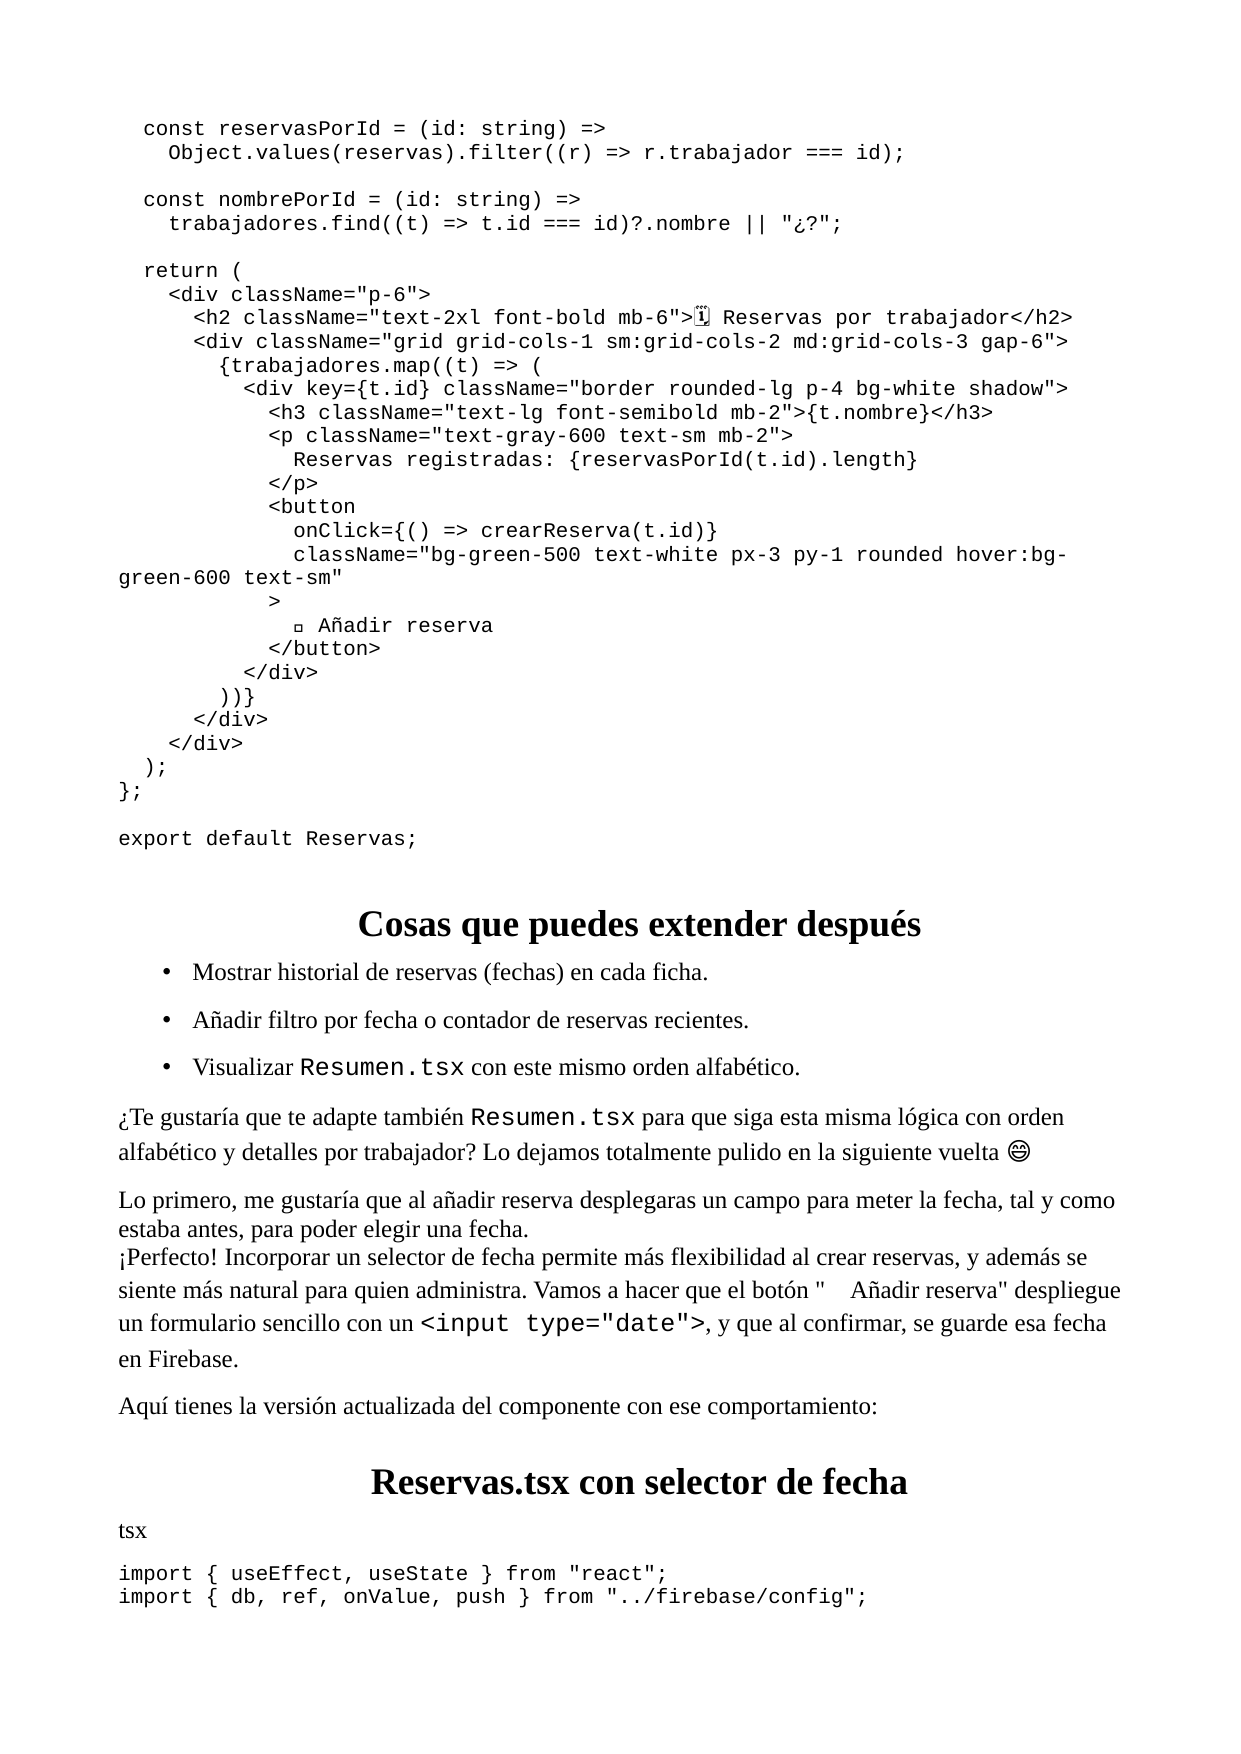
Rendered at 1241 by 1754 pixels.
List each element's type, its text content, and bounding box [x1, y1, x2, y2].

text onClick={() => crearReserva(t.id)} [118, 520, 1122, 544]
list Visualizar Resumen.tsx con este mismo orden alfabético. [162, 1052, 1122, 1083]
text ¿Te gustaría que te adapte también Resumen.tsx para que siga esta misma lógica con orden alfabético y detalles por trabajador? Lo dejamos totalmente pulido en la siguiente vuelta 😄 [118, 1102, 1122, 1166]
text tsx [118, 1515, 1122, 1544]
text export default Reservas; [118, 827, 1122, 851]
text <button [118, 496, 1122, 520]
text Aquí tienes la versión actualizada del componente con ese comportamiento: [118, 1391, 1122, 1420]
text </button> [118, 638, 1122, 662]
text Reservas registradas: {reservasPorId(t.id).length} [118, 449, 1122, 473]
text return ( [118, 260, 1122, 284]
text <div key={t.id} className="border rounded-lg p-4 bg-white shadow"> [118, 378, 1122, 402]
text Lo primero, me gustaría que al añadir reserva desplegaras un campo para meter la fecha, tal y como estaba antes, para poder elegir una fecha. [118, 1185, 1122, 1242]
text <h3 className="text-lg font-semibold mb-2">{t.nombre}</h3> [118, 402, 1122, 426]
text import { useEffect, useState } from "react"; [118, 1563, 1122, 1587]
text ¡Perfecto! Incorporar un selector de fecha permite más flexibilidad al crear reservas, y además se siente más natural para quien administra. Vamos a hacer que el botón "➕ Añadir reserva" despliegue un formulario sencillo con un <input type="date">, y que al confirmar, se guarde esa fecha en Firebase. [118, 1242, 1122, 1372]
text </div> [118, 662, 1122, 686]
text <p className="text-gray-600 text-sm mb-2"> [118, 426, 1122, 449]
text Object.values(reservas).filter((r) => r.trabajador === id); [118, 142, 1122, 165]
text > [118, 591, 1122, 615]
text trabajadores.find((t) => t.id === id)?.nombre || "¿?"; [118, 213, 1122, 236]
text className="bg-green-500 text-white px-3 py-1 rounded hover:bg-green-600 text-sm" [118, 544, 1122, 591]
list Mostrar historial de reservas (fechas) en cada ficha. [162, 957, 1122, 986]
list Añadir filtro por fecha o contador de reservas recientes. [162, 1005, 1122, 1033]
text </div> [118, 733, 1122, 757]
text import { db, ref, onValue, push } from "../firebase/config"; [118, 1587, 1122, 1610]
text {trabajadores.map((t) => ( [118, 354, 1122, 378]
subtitle 🧼 Cosas que puedes extender después [118, 901, 1122, 944]
text const nombrePorId = (id: string) => [118, 189, 1122, 213]
text const reservasPorId = (id: string) => [118, 118, 1122, 142]
text <div className="grid grid-cols-1 sm:grid-cols-2 md:grid-cols-3 gap-6"> [118, 331, 1122, 354]
text </p> [118, 473, 1122, 496]
text <div className="p-6"> [118, 284, 1122, 307]
text ); [118, 757, 1122, 780]
text ))} [118, 686, 1122, 709]
text }; [118, 780, 1122, 804]
text <h2 className="text-2xl font-bold mb-6">🗓️ Reservas por trabajador</h2> [118, 307, 1122, 331]
subtitle ✨ Reservas.tsx con selector de fecha [118, 1460, 1122, 1503]
text ➕ Añadir reserva [118, 615, 1122, 638]
text </div> [118, 709, 1122, 733]
